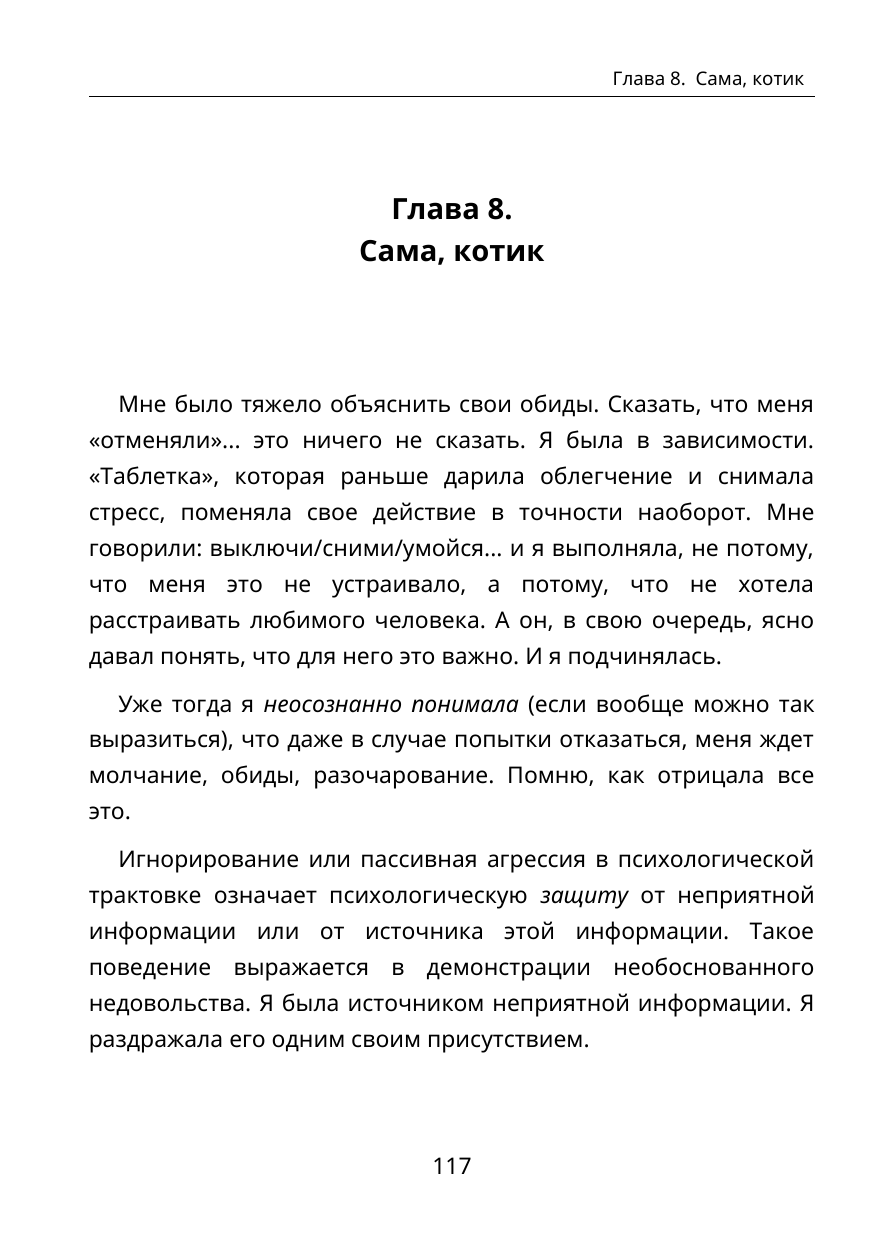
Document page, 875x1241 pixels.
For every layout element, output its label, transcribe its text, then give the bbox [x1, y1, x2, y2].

subtitle Глава 8. Сама, котик [88, 185, 815, 270]
text Игнорирование или пассивная агрессия в психологической трактовке означает психологическую защиту от неприятной информации или от источника этой информации. Такое поведение выражается в демонстрации необоснованного недовольства. Я была источником неприятной информации. Я раздражала его одним своим присутствием. [88, 843, 815, 1054]
text Мне было тяжело объяснить свои обиды. Сказать, что меня «отменяли»... это ничего не сказать. Я была в зависимости. «Таблетка», которая раньше дарила облегчение и снимала стресс, поменяла свое действие в точности наоборот. Мне говорили: выключи/сними/умойся... и я выполняла, не потому, что меня это не устраивало, а потому, что не хотела расстраивать любимого человека. А он, в свою очередь, ясно давал понять, что для него это важно. И я подчинялась. [88, 388, 815, 671]
text Уже тогда я неосознанно понимала (если вообще можно так выразиться), что даже в случае попытки отказаться, меня ждет молчание, обиды, разочарование. Помню, как отрицала все это. [88, 687, 815, 827]
